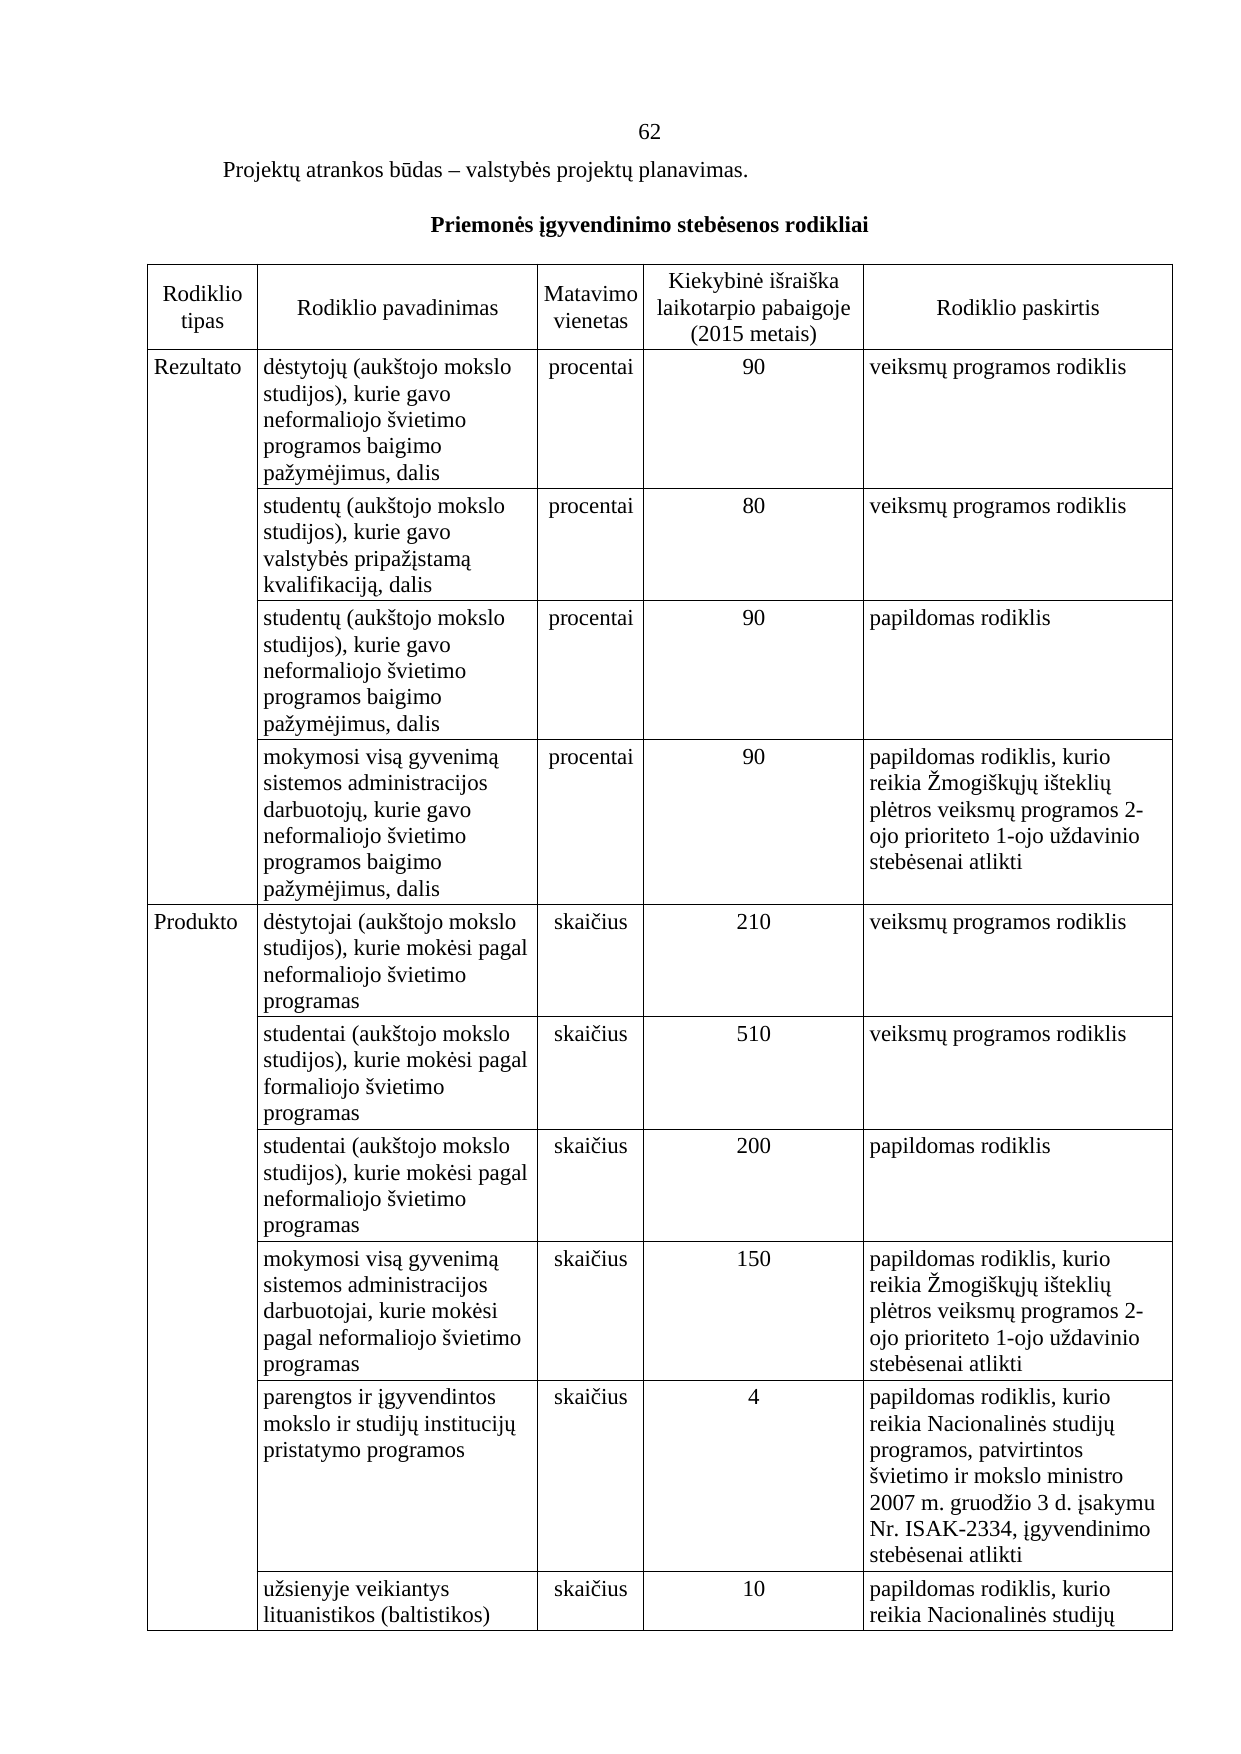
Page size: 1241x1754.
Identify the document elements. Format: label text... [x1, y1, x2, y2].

table_header Rodiklio paskirtis [864, 265, 1172, 349]
table_header Kiekybinė išraiška laikotarpio pabaigoje (2015 metais) [644, 265, 863, 349]
table_cell skaičius [538, 1242, 643, 1379]
table_cell procentai [538, 740, 643, 904]
table_cell papildomas rodiklis [864, 601, 1172, 739]
table_cell procentai [538, 350, 643, 488]
text Priemonės įgyvendinimo stebėsenos rodikliai [148, 211, 1152, 237]
table_header Rodiklio pavadinimas [258, 265, 537, 349]
table_cell Produkto [148, 905, 257, 1630]
table_cell užsienyje veikiantys lituanistikos (baltistikos) [258, 1572, 537, 1630]
table_cell parengtos ir įgyvendintos mokslo ir studijų institucijų pristatymo programos [258, 1381, 537, 1571]
table_cell papildomas rodiklis, kurio reikia Nacionalinės studijų [864, 1572, 1172, 1630]
table_cell dėstytojai (aukštojo mokslo studijos), kurie mokėsi pagal neformaliojo švietimo programas [258, 905, 537, 1016]
table_cell procentai [538, 601, 643, 739]
table_cell skaičius [538, 1381, 643, 1571]
table_cell dėstytojų (aukštojo mokslo studijos), kurie gavo neformaliojo švietimo programos baigimo pažymėjimus, dalis [258, 350, 537, 488]
table_cell skaičius [538, 1572, 643, 1630]
table_cell skaičius [538, 1130, 643, 1241]
table_cell 80 [644, 489, 863, 600]
table_cell studentų (aukštojo mokslo studijos), kurie gavo valstybės pripažįstamą kvalifikaciją, dalis [258, 489, 537, 600]
table_cell 200 [644, 1130, 863, 1241]
table_cell 90 [644, 601, 863, 739]
table_cell veiksmų programos rodiklis [864, 350, 1172, 488]
table_cell 90 [644, 350, 863, 488]
table_cell papildomas rodiklis, kurio reikia Žmogiškųjų išteklių plėtros veiksmų programos 2-ojo priori­te­to 1-ojo uždavinio stebėsenai atlikti [864, 740, 1172, 904]
table_cell studentų (aukštojo mokslo studijos), kurie gavo neformaliojo švietimo programos baigimo pažymėjimus, dalis [258, 601, 537, 739]
text Projektų atrankos būdas – valstybės projektų planavimas. [148, 156, 1152, 182]
table_header Rodiklio tipas [148, 265, 257, 349]
table_cell studentai (aukštojo mokslo studijos), kurie mokėsi pagal formaliojo švietimo programas [258, 1017, 537, 1128]
table_cell 510 [644, 1017, 863, 1128]
table_cell procentai [538, 489, 643, 600]
table_cell 10 [644, 1572, 863, 1630]
table_cell 210 [644, 905, 863, 1016]
table_cell 150 [644, 1242, 863, 1379]
table_cell veiksmų programos rodiklis [864, 489, 1172, 600]
table_cell papildomas rodiklis [864, 1130, 1172, 1241]
table_cell 90 [644, 740, 863, 904]
table_cell mokymosi visą gyvenimą sistemos administracijos darbuotojų, kurie gavo neformaliojo švietimo programos baigimo pažymėjimus, dalis [258, 740, 537, 904]
table_cell mokymosi visą gyvenimą sistemos administracijos darbuotojai, kurie mokėsi pagal neformaliojo švietimo programas [258, 1242, 537, 1379]
table_cell Rezultato [148, 350, 257, 904]
table_cell veiksmų programos rodiklis [864, 905, 1172, 1016]
table_header Matavimo vienetas [538, 265, 643, 349]
table_cell 4 [644, 1381, 863, 1571]
table_cell papildomas rodiklis, kurio reikia Žmogiškųjų išteklių plėtros veiksmų programos 2-ojo prioriteto 1-ojo uždavinio stebėsenai atlikti [864, 1242, 1172, 1379]
table_cell veiksmų programos rodiklis [864, 1017, 1172, 1128]
table_cell papildomas rodiklis, kurio reikia Nacionalinės studijų programos, patvirtintos švietimo ir mokslo ministro 2007 m. gruodžio 3 d. įsakymu Nr. ISAK-2334, įgyvendinimo stebėsenai atlikti [864, 1381, 1172, 1571]
table_cell skaičius [538, 1017, 643, 1128]
table_cell studentai (aukštojo mokslo studijos), kurie mokėsi pagal neformaliojo švietimo programas [258, 1130, 537, 1241]
table_cell skaičius [538, 905, 643, 1016]
